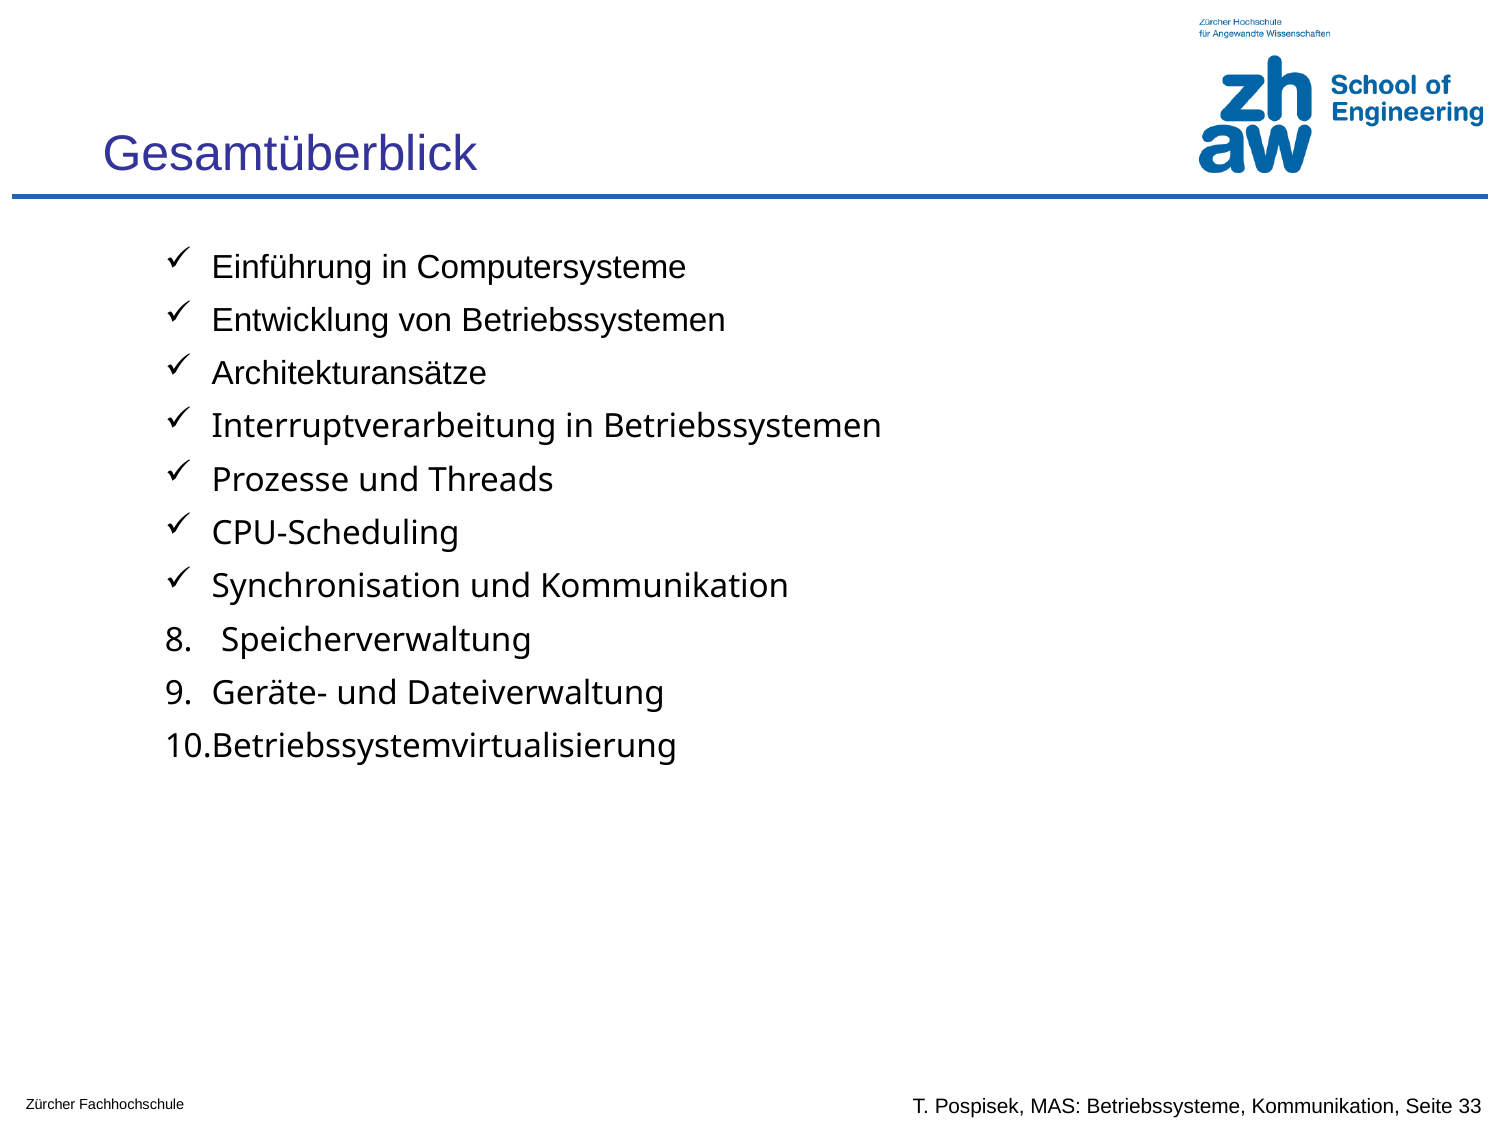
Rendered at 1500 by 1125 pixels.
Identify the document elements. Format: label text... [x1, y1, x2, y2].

title Gesamtüberblick [87, 50, 1366, 188]
text_box Einführung in Computersysteme Entwicklung von Betriebssystemen Architekturansätze Interruptverarbeitung in Betriebssystemen Prozesse und Threads CPU-Scheduling Synchronisation und Kommunikation Speicherverwaltung Geräte- und Dateiverwaltung Betriebssystemvirtualisierung [149, 237, 1363, 1013]
picture [1199, 19, 1483, 173]
